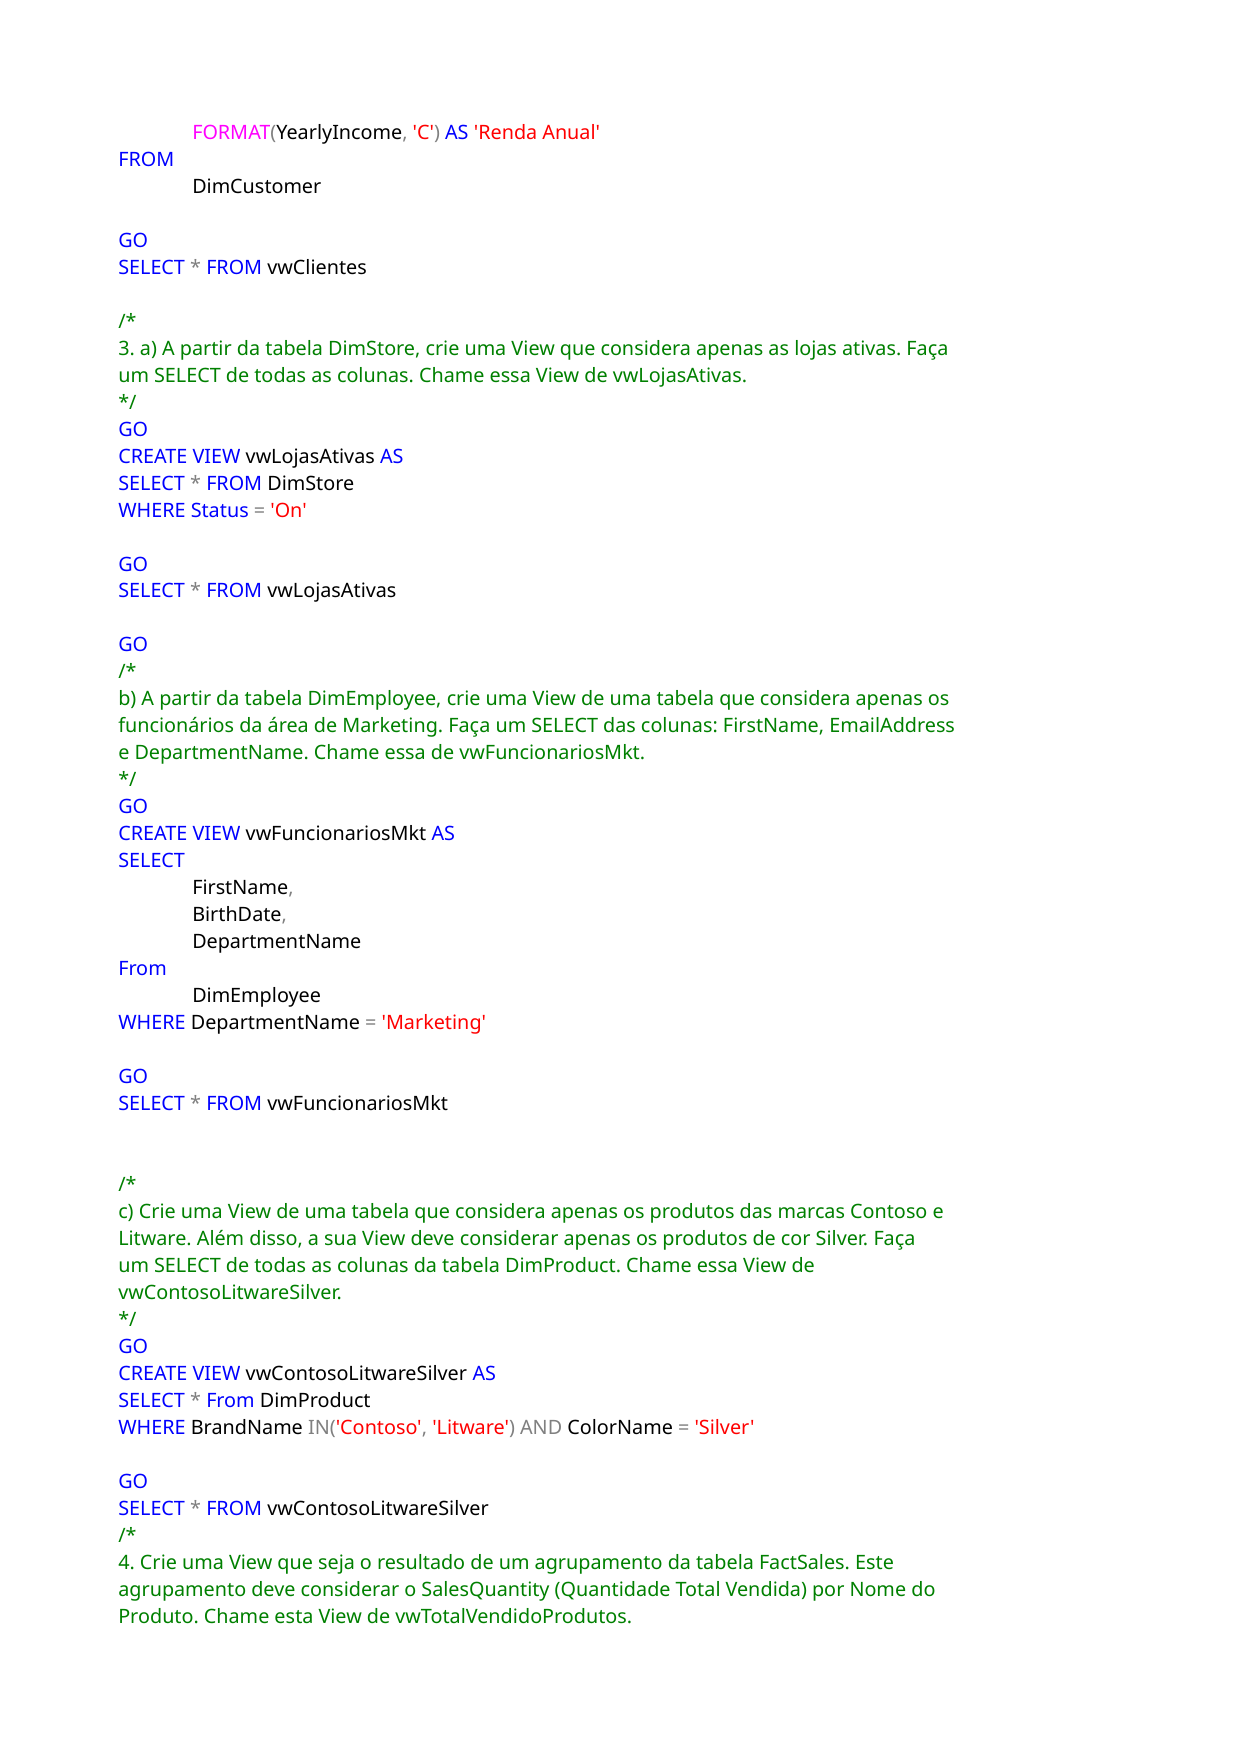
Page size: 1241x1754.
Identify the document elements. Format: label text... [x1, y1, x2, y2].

text /* [118, 307, 1122, 334]
text From [118, 954, 1122, 981]
text CREATE VIEW vwContosoLitwareSilver AS [118, 1359, 1122, 1386]
text */ [118, 766, 1122, 793]
text agrupamento deve considerar o SalesQuantity (Quantidade Total Vendida) por Nome do [118, 1575, 1122, 1602]
text 3. a) A partir da tabela DimStore, crie uma View que considera apenas as lojas ativas. Faça [118, 334, 1122, 361]
text DimEmployee [118, 981, 1122, 1008]
text /* [118, 658, 1122, 685]
text um SELECT de todas as colunas. Chame essa View de vwLojasAtivas. [118, 361, 1122, 388]
text */ [118, 1305, 1122, 1332]
text vwContosoLitwareSilver. [118, 1278, 1122, 1305]
text SELECT * FROM vwFuncionariosMkt [118, 1089, 1122, 1116]
text BirthDate, [118, 901, 1122, 927]
text */ [118, 388, 1122, 415]
text SELECT * FROM vwContosoLitwareSilver [118, 1494, 1122, 1521]
text Produto. Chame esta View de vwTotalVendidoProdutos. [118, 1602, 1122, 1629]
text SELECT [118, 847, 1122, 873]
text GO [118, 550, 1122, 577]
text CREATE VIEW vwLojasAtivas AS [118, 442, 1122, 469]
text SELECT * FROM vwLojasAtivas [118, 577, 1122, 604]
text DepartmentName [118, 927, 1122, 954]
text b) A partir da tabela DimEmployee, crie uma View de uma tabela que considera apenas os [118, 685, 1122, 712]
text GO [118, 631, 1122, 658]
text c) Crie uma View de uma tabela que considera apenas os produtos das marcas Contoso e [118, 1197, 1122, 1224]
text FORMAT(YearlyIncome, 'C') AS 'Renda Anual' [118, 118, 1122, 145]
text 4. Crie uma View que seja o resultado de um agrupamento da tabela FactSales. Este [118, 1548, 1122, 1575]
text funcionários da área de Marketing. Faça um SELECT das colunas: FirstName, EmailAddress [118, 712, 1122, 739]
text um SELECT de todas as colunas da tabela DimProduct. Chame essa View de [118, 1251, 1122, 1278]
text GO [118, 793, 1122, 819]
text WHERE DepartmentName = 'Marketing' [118, 1008, 1122, 1035]
text GO [118, 415, 1122, 442]
text WHERE Status = 'On' [118, 496, 1122, 523]
text SELECT * FROM vwClientes [118, 253, 1122, 280]
text GO [118, 1467, 1122, 1494]
text FirstName, [118, 873, 1122, 901]
text Litware. Além disso, a sua View deve considerar apenas os produtos de cor Silver. Faça [118, 1224, 1122, 1251]
text e DepartmentName. Chame essa de vwFuncionariosMkt. [118, 739, 1122, 766]
text FROM [118, 145, 1122, 172]
text SELECT * FROM DimStore [118, 469, 1122, 496]
text GO [118, 1062, 1122, 1089]
text WHERE BrandName IN('Contoso', 'Litware') AND ColorName = 'Silver' [118, 1413, 1122, 1440]
text DimCustomer [118, 172, 1122, 199]
text SELECT * From DimProduct [118, 1386, 1122, 1413]
text CREATE VIEW vwFuncionariosMkt AS [118, 819, 1122, 847]
text GO [118, 1332, 1122, 1359]
text /* [118, 1170, 1122, 1197]
text /* [118, 1521, 1122, 1548]
text GO [118, 226, 1122, 253]
